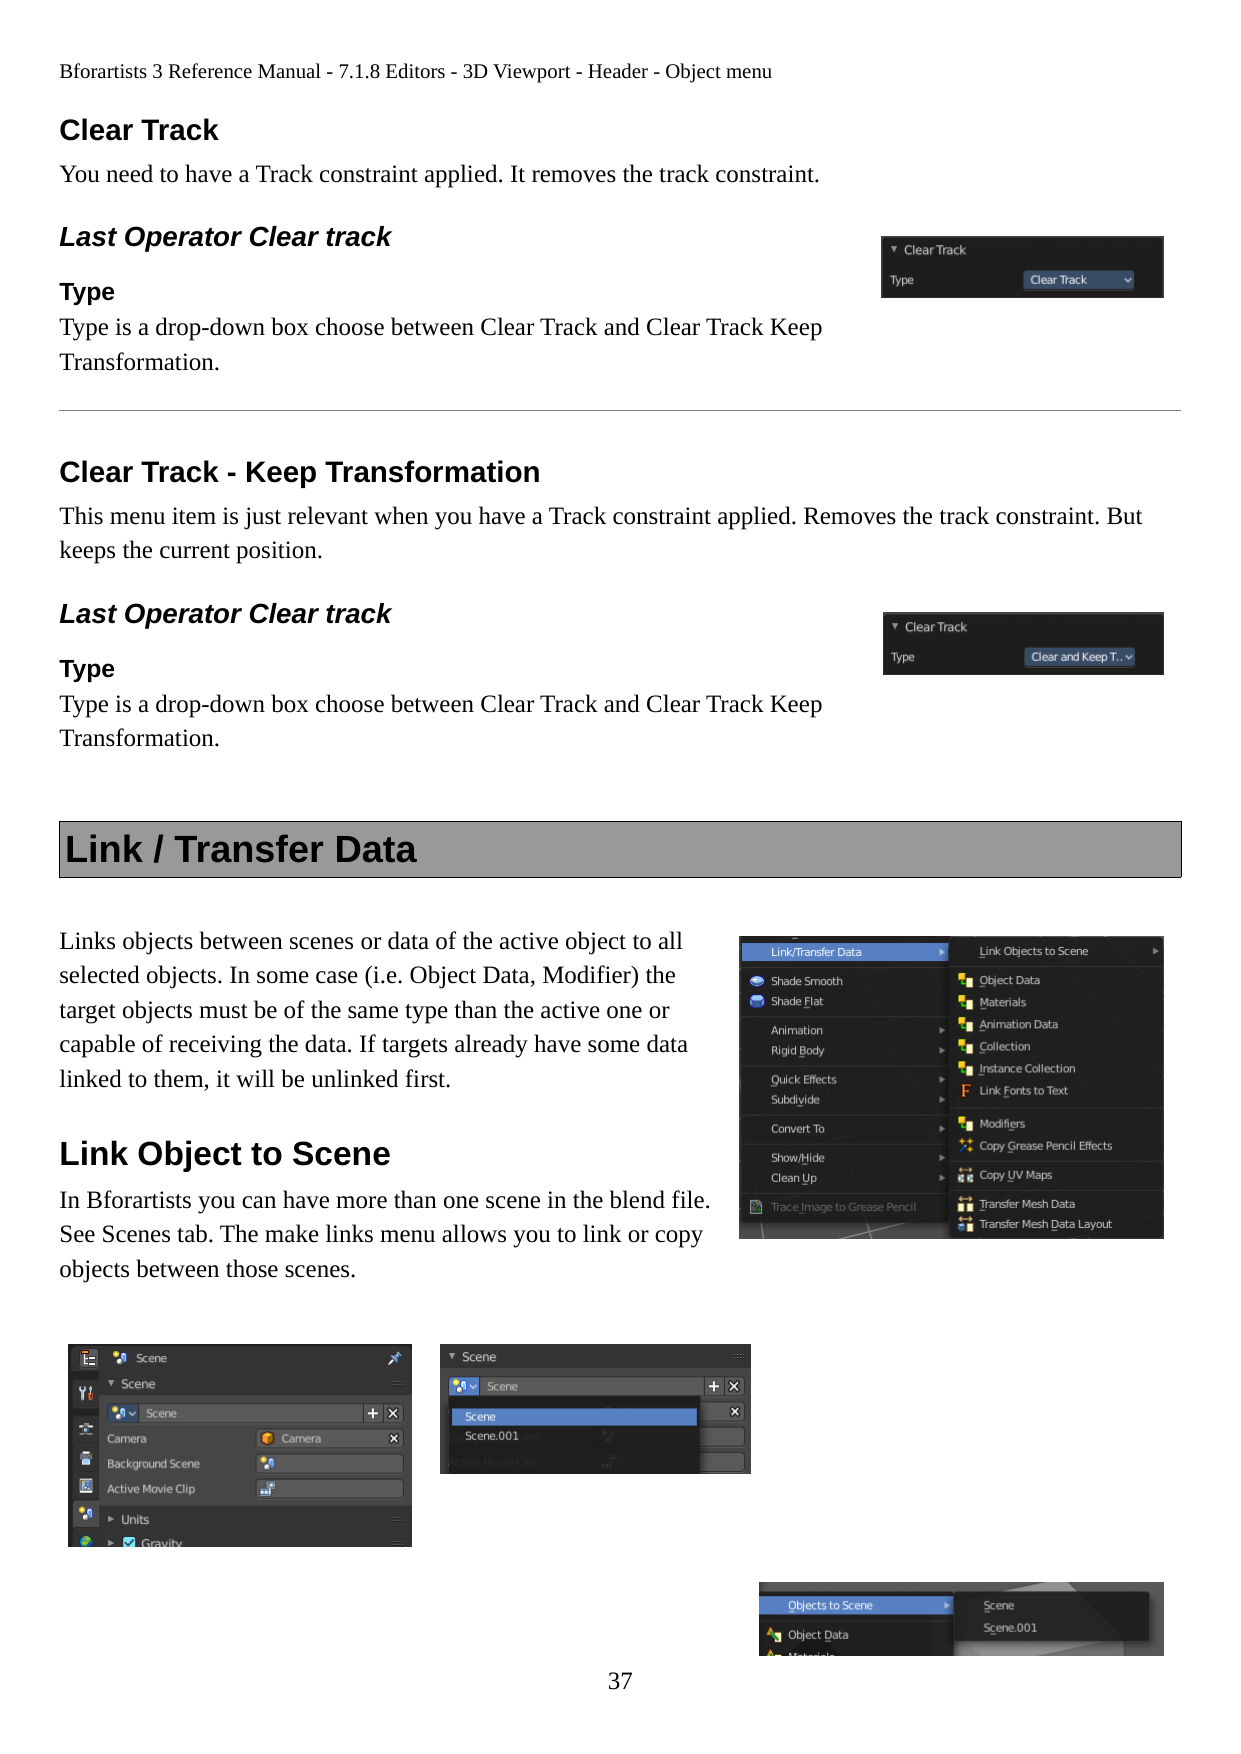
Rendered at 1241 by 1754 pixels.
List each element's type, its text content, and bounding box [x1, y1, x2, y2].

picture [881, 236, 1164, 298]
picture [739, 936, 1164, 1239]
subtitle Last Operator Clear track [59, 597, 1181, 629]
text Type is a drop-down box choose between Clear Track and Clear Track Keep Transformation. [59, 312, 1181, 376]
text Type is a drop-down box choose between Clear Track and Clear Track Keep Transformation. [59, 689, 1181, 752]
picture [883, 612, 1164, 675]
text Links objects between scenes or data of the active object to all selected objects. In some case (i.e. Object Data, Modifier) the target objects must be of the same type than the active one or capable of receiving the data. If targets already have some data linked to them, it will be unlinked first. [59, 926, 1181, 1092]
text You need to have a Track constraint applied. It removes the track constraint. [59, 159, 1181, 188]
subtitle Last Operator Clear track [59, 221, 1181, 252]
text In Bforartists you can have more than one scene in the blend file. See Scenes tab. The make links menu allows you to link or copy objects between those scenes. [59, 1185, 1181, 1282]
text This menu item is just relevant when you have a Track constraint applied. Removes the track constraint. But keeps the current position. [59, 501, 1181, 564]
subtitle [1164, 1133, 1181, 1172]
table_header Link / Transfer Data [60, 822, 1181, 877]
subtitle Link Object to Scene [59, 1133, 739, 1172]
picture [759, 1582, 1164, 1656]
picture [440, 1344, 751, 1474]
subtitle Clear Track [59, 113, 1181, 147]
picture [68, 1344, 412, 1547]
subtitle Clear Track - Keep Transformation [59, 454, 1181, 488]
subtitle Type [59, 654, 1181, 682]
subtitle Type [59, 277, 1181, 306]
